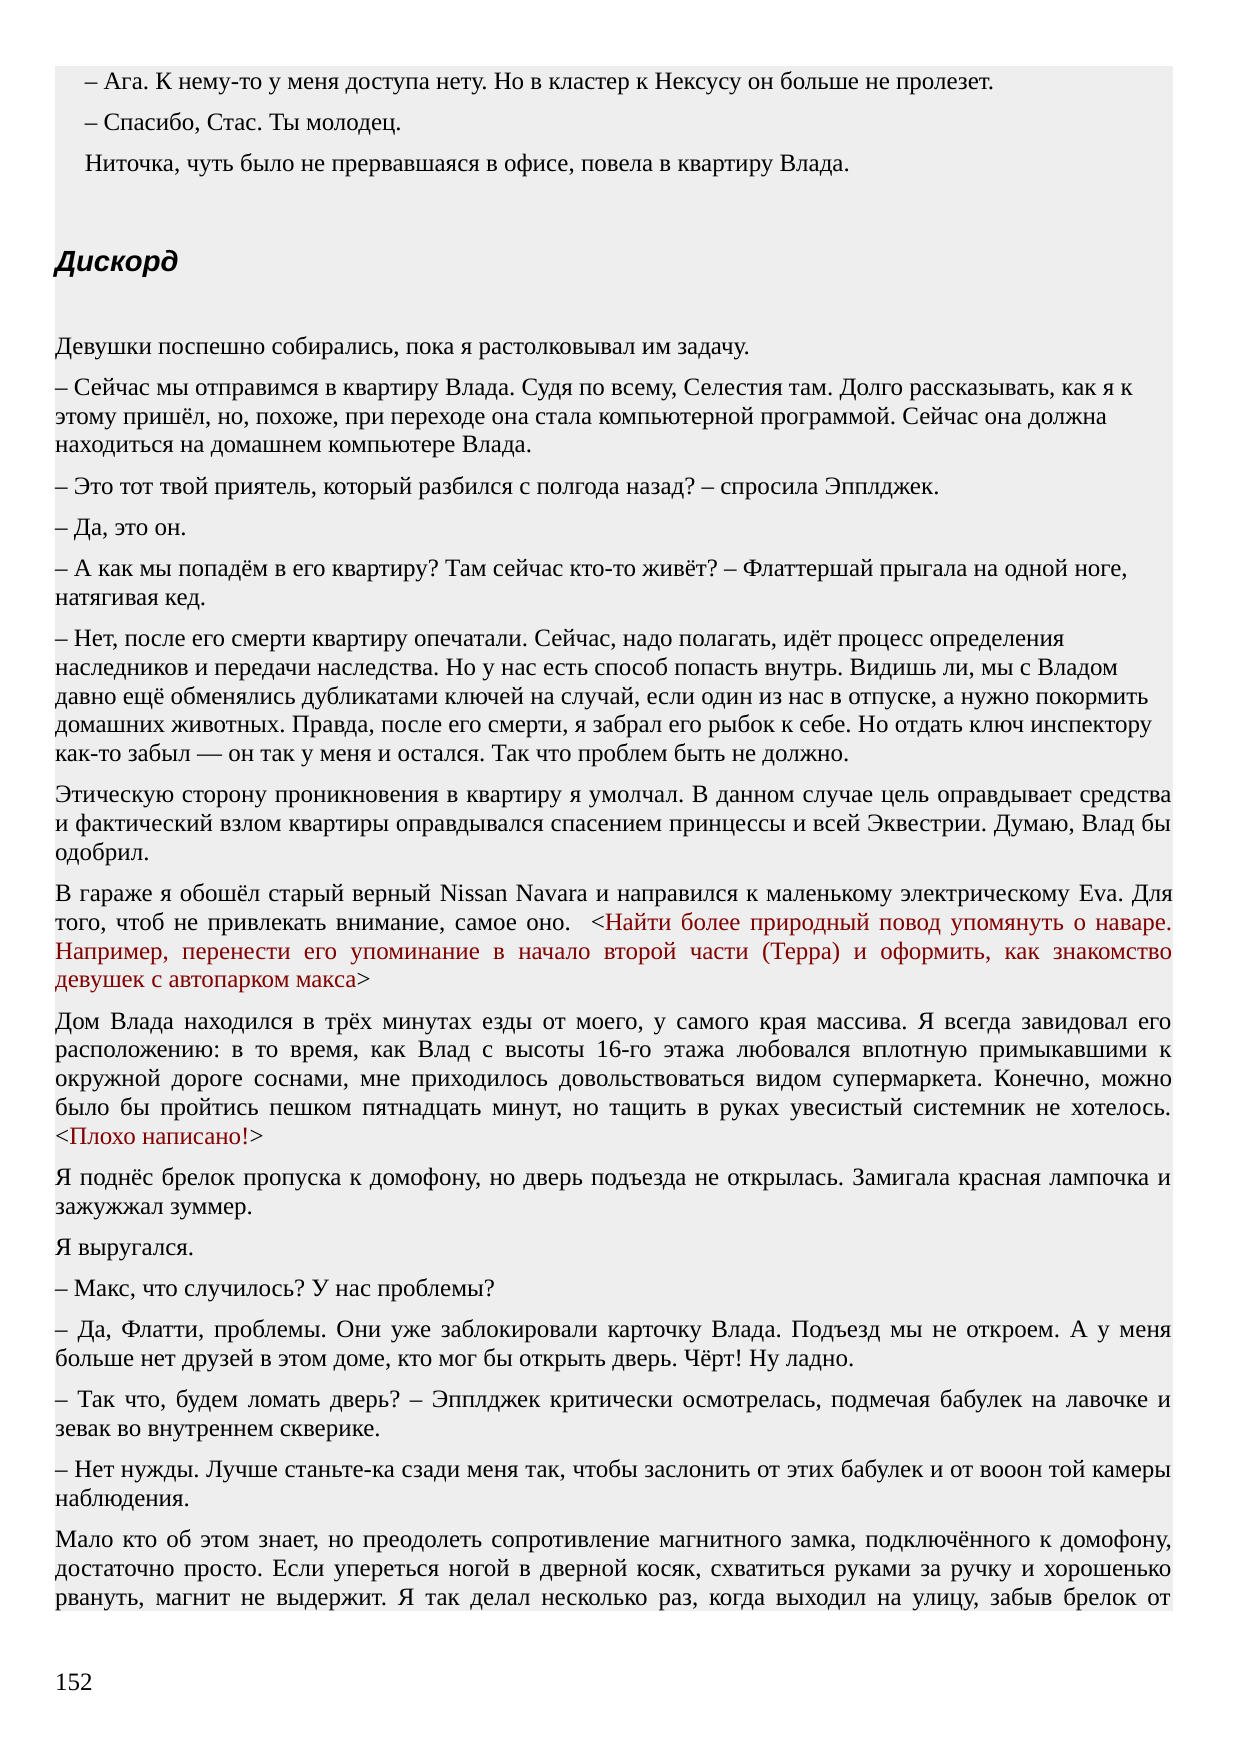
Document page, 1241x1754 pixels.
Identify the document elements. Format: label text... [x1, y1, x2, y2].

text Ниточка, чуть было не прервавшаяся в офисе, повела в квартиру Влада. [55, 148, 1173, 177]
list Мало кто об этом знает, но преодолеть сопротивление магнитного замка, подключённого к домофону, достаточно просто. Если упереться ногой в дверной косяк, схватиться руками за ручку и хорошенько рвануть, магнит не выдержит. Я так делал несколько раз, когда выходил на улицу, забыв брелок от [55, 1524, 1173, 1611]
text Дом Влада находился в трёх минутах езды от моего, у самого края массива. Я всегда завидовал его расположению: в то время, как Влад с высоты 16-го этажа любовался вплотную примыкавшими к окружной дороге соснами, мне приходилось довольствоваться видом супермаркета. Конечно, можно было бы пройтись пешком пятнадцать минут, но тащить в руках увесистый системник не хотелось. <Плохо написано!> [55, 1006, 1173, 1149]
text – Это тот твой приятель, который разбился с полгода назад? – спросила Эпплджек. [55, 471, 1173, 499]
text – А как мы попадём в его квартиру? Там сейчас кто-то живёт? – Флаттершай прыгала на одной ноге, натягивая кед. [55, 553, 1173, 611]
text Я поднёс брелок пропуска к домофону, но дверь подъезда не открылась. Замигала красная лампочка и зажужжал зуммер. [55, 1162, 1173, 1219]
text – Да, Флатти, проблемы. Они уже заблокировали карточку Влада. Подъезд мы не откроем. А у меня больше нет друзей в этом доме, кто мог бы открыть дверь. Чёрт! Ну ладно. [55, 1314, 1173, 1372]
text В гараже я обошёл старый верный Nissan Navara и направился к маленькому электрическому Eva. Для того, чтоб не привлекать внимание, самое оно. <Найти более природный повод упомянуть о наваре. Например, перенести его упоминание в начало второй части (Терра) и оформить, как знакомство девушек с автопарком макса> [55, 878, 1173, 993]
text – Ага. К нему-то у меня доступа нету. Но в кластер к Нексусу он больше не пролезет. [55, 66, 1173, 95]
text – Макс, что случилось? У нас проблемы? [55, 1273, 1173, 1302]
subtitle Дискорд [55, 243, 1173, 277]
text – Так что, будем ломать дверь? – Эпплджек критически осмотрелась, подмечая бабулек на лавочке и зевак во внутреннем скверике. [55, 1384, 1173, 1442]
text Этическую сторону проникновения в квартиру я умолчал. В данном случае цель оправдывает средства и фактический взлом квартиры оправдывался спасением принцессы и всей Эквестрии. Думаю, Влад бы одобрил. [55, 779, 1173, 866]
text – Нет, после его смерти квартиру опечатали. Сейчас, надо полагать, идёт процесс определения наследников и передачи наследства. Но у нас есть способ попасть внутрь. Видишь ли, мы с Владом давно ещё обменялись дубликатами ключей на случай, если один из нас в отпуске, а нужно покормить домашних животных. Правда, после его смерти, я забрал его рыбок к себе. Но отдать ключ инспектору как-то забыл — он так у меня и остался. Так что проблем быть не должно. [55, 623, 1173, 767]
text – Сейчас мы отправимся в квартиру Влада. Судя по всему, Селестия там. Долго рассказывать, как я к этому пришёл, но, похоже, при переходе она стала компьютерной программой. Сейчас она должна находиться на домашнем компьютере Влада. [55, 372, 1173, 458]
text Девушки поспешно собирались, пока я растолковывал им задачу. [55, 331, 1173, 359]
text – Да, это он. [55, 512, 1173, 541]
text – Спасибо, Стас. Ты молодец. [55, 107, 1173, 136]
text Я выругался. [55, 1232, 1173, 1261]
text – Нет нужды. Лучше станьте-ка сзади меня так, чтобы заслонить от этих бабулек и от вооон той камеры наблюдения. [55, 1454, 1173, 1512]
